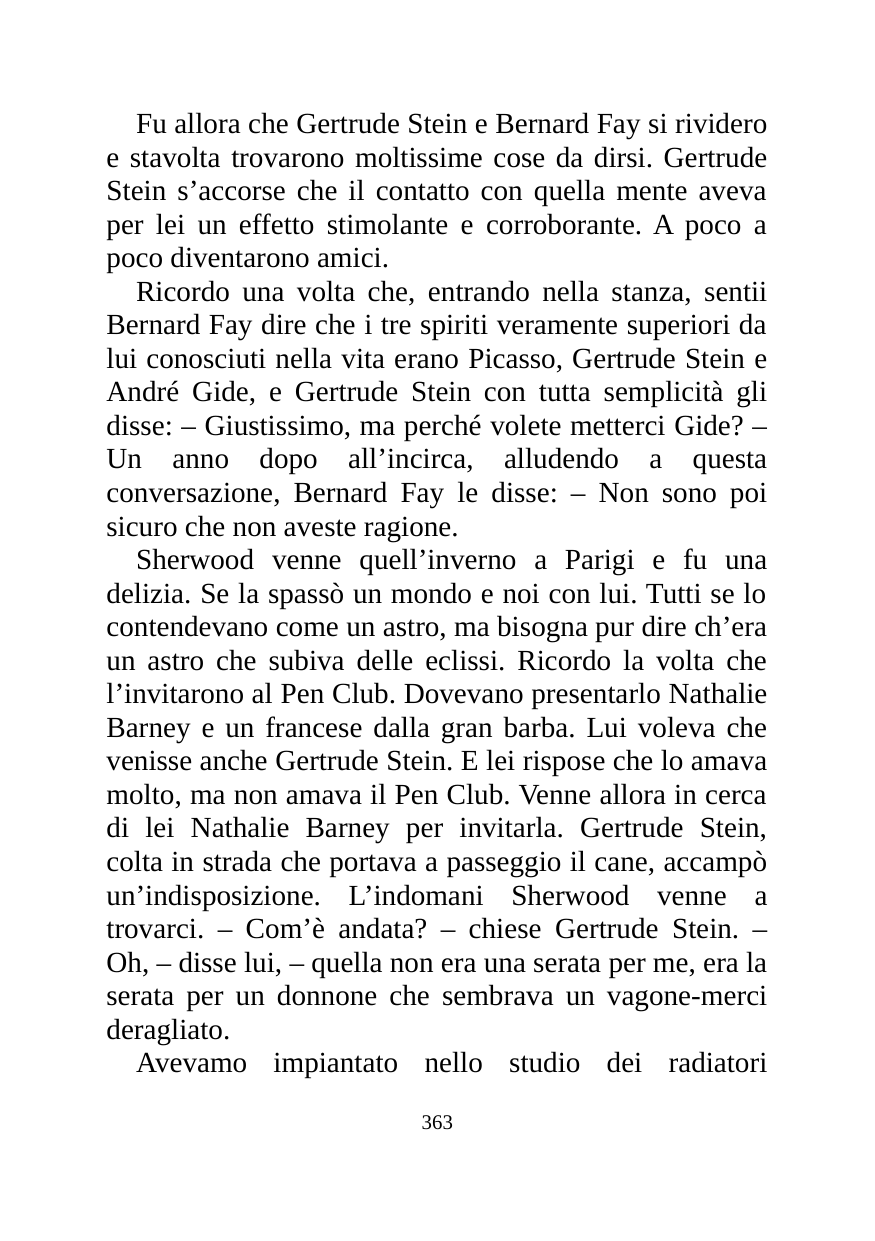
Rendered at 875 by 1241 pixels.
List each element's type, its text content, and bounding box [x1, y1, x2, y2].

text Avevamo impiantato nello studio dei radiatori [106, 1045, 768, 1079]
text Fu allora che Gertrude Stein e Bernard Fay si rividero e stavolta trovarono moltissime cose da dirsi. Gertrude Stein s’accorse che il contatto con quella mente aveva per lei un effetto stimolante e corroborante. A poco a poco diventarono amici. [106, 106, 768, 274]
text Ricordo una volta che, entrando nella stanza, sentii Bernard Fay dire che i tre spiriti veramente superiori da lui conosciuti nella vita erano Picasso, Gertrude Stein e André Gide, e Gertrude Stein con tutta semplicità gli disse: – Giustissimo, ma perché volete metterci Gide? – Un anno dopo all’incirca, alludendo a questa conversazione, Bernard Fay le disse: – Non sono poi sicuro che non aveste ragione. [106, 274, 768, 542]
text Sherwood venne quell’inverno a Parigi e fu una delizia. Se la spassò un mondo e noi con lui. Tutti se lo contendevano come un astro, ma bisogna pur dire ch’era un astro che subiva delle eclissi. Ricordo la volta che l’invitarono al Pen Club. Dovevano presentarlo Nathalie Barney e un francese dalla gran barba. Lui voleva che venisse anche Gertrude Stein. E lei rispose che lo amava molto, ma non amava il Pen Club. Venne allora in cerca di lei Nathalie Barney per invitarla. Gertrude Stein, colta in strada che portava a passeggio il cane, accampò un’indisposizione. L’indomani Sherwood venne a trovarci. – Com’è andata? – chiese Gertrude Stein. – Oh, – disse lui, – quella non era una serata per me, era la serata per un donnone che sembrava un vagone-merci deragliato. [106, 542, 768, 1045]
